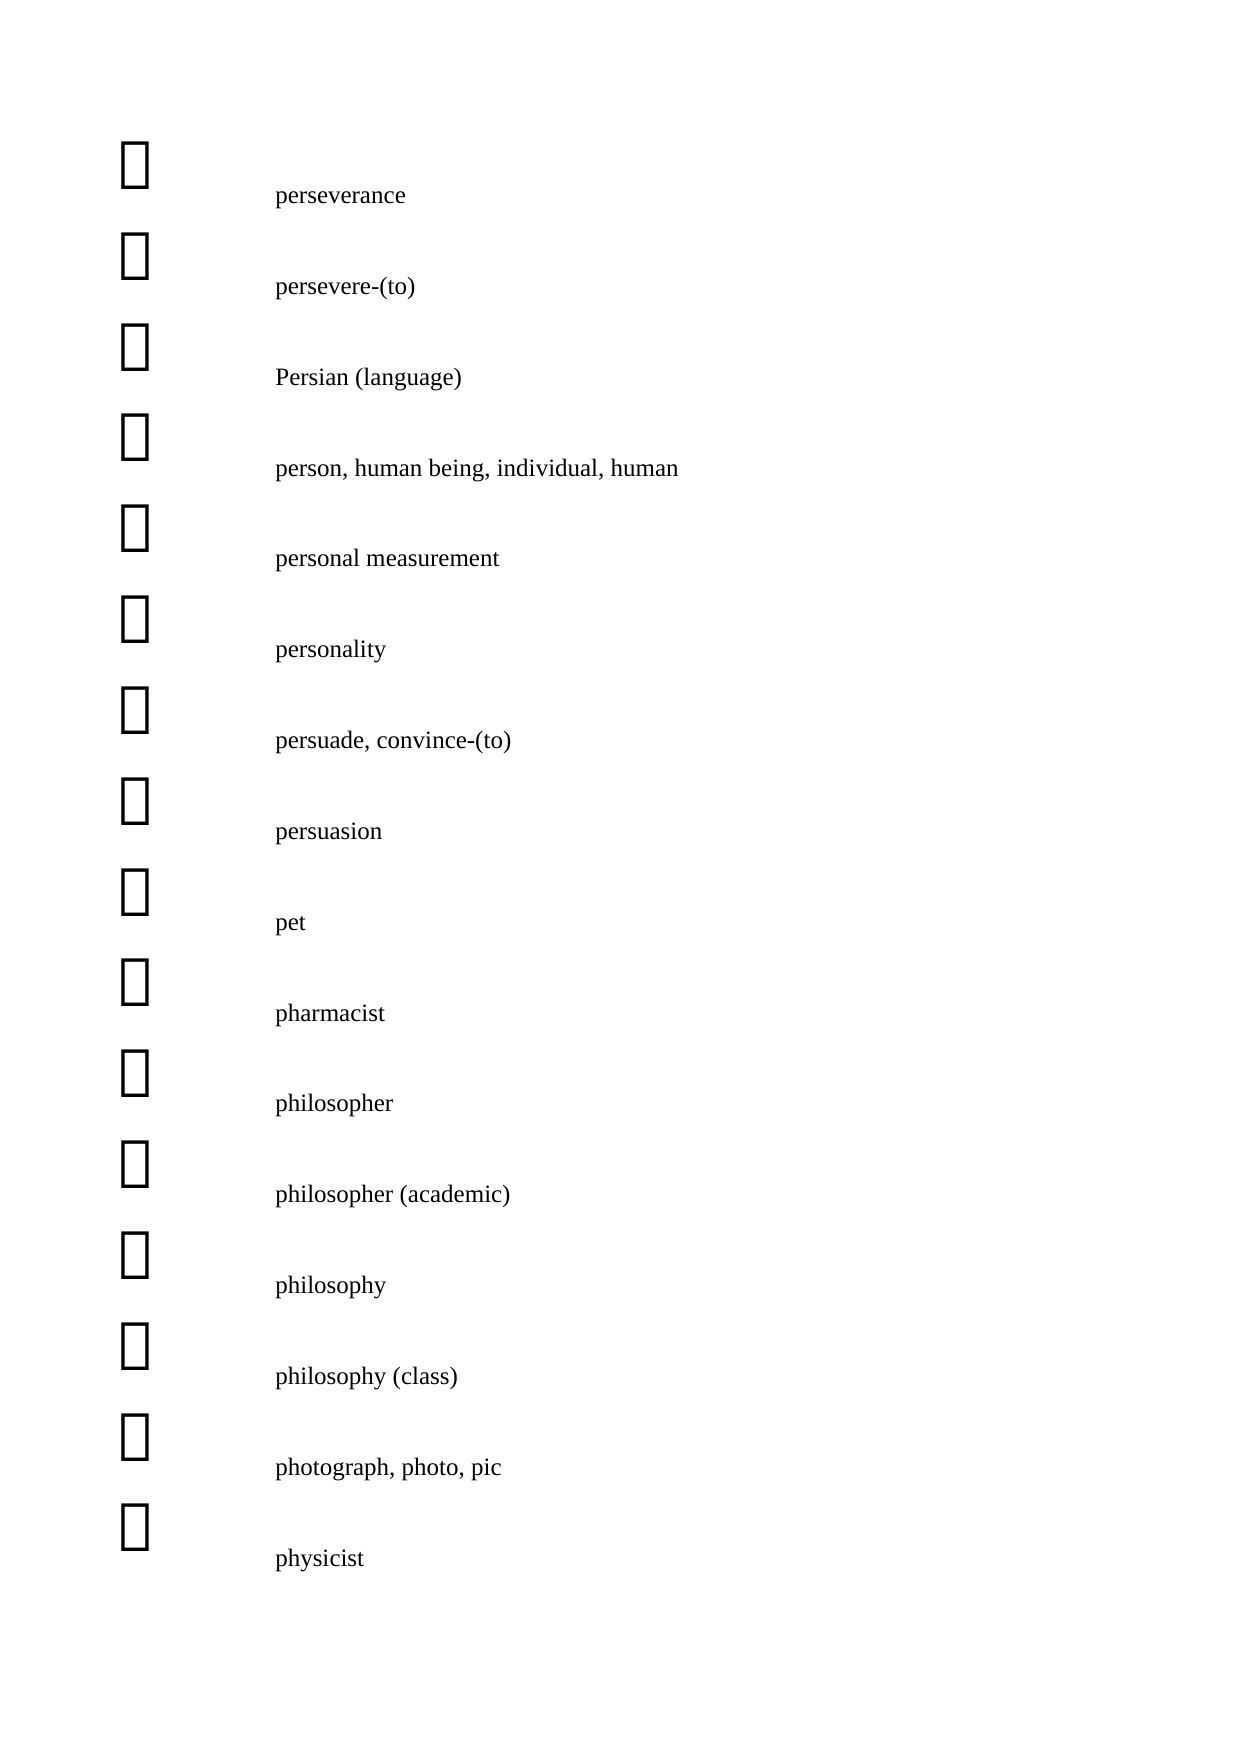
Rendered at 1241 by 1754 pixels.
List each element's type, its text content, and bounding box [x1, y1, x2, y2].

table_cell personality [275, 572, 949, 663]
table_cell  [115, 1481, 275, 1571]
table_cell philosophy (class) [275, 1299, 949, 1390]
table_cell  [115, 572, 275, 663]
table_cell philosophy [275, 1208, 949, 1299]
table_cell photograph, photo, pic [275, 1390, 949, 1481]
table_cell  [115, 1390, 275, 1481]
table_cell persevere-(to) [275, 209, 949, 300]
table_cell  [115, 300, 275, 391]
table_cell  [115, 1208, 275, 1299]
table_cell  [115, 391, 275, 481]
table_cell  [115, 845, 275, 936]
table_cell persuade, convince-(to) [275, 663, 949, 754]
table_cell  [115, 663, 275, 754]
table_cell  [115, 1299, 275, 1390]
table_cell pharmacist [275, 936, 949, 1026]
table_cell  [115, 118, 275, 209]
table_cell personal measurement [275, 481, 949, 572]
table_cell  [115, 754, 275, 845]
table_cell  [115, 481, 275, 572]
table_cell  [115, 1117, 275, 1208]
table_cell  [115, 1026, 275, 1117]
table_cell  [115, 936, 275, 1026]
table_cell physicist [275, 1481, 949, 1571]
table_cell philosopher [275, 1026, 949, 1117]
table_cell Persian (language) [275, 300, 949, 391]
table_cell pet [275, 845, 949, 936]
table_cell philosopher (academic) [275, 1117, 949, 1208]
table_cell persuasion [275, 754, 949, 845]
table_cell perseverance [275, 118, 949, 209]
table_cell  [115, 209, 275, 300]
table_cell person, human being, individual, human [275, 391, 949, 481]
